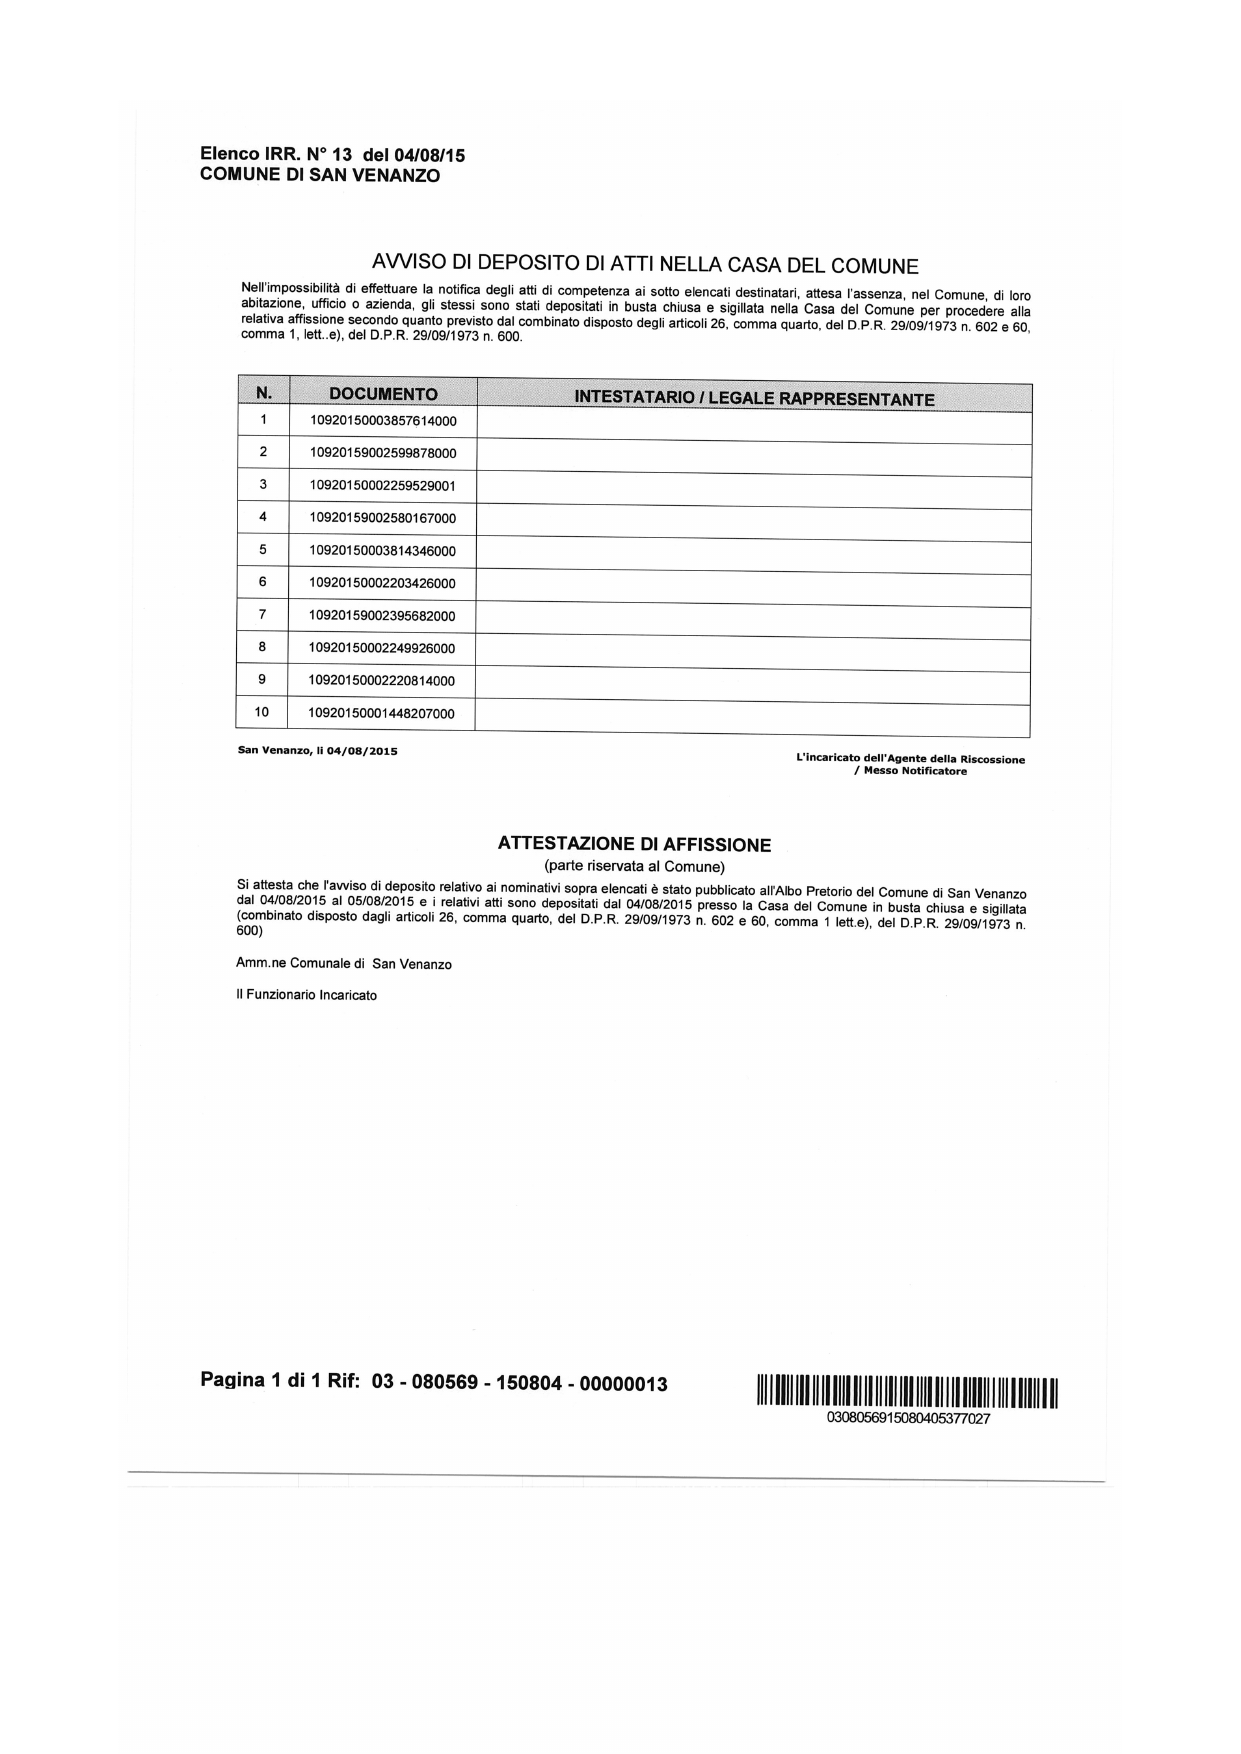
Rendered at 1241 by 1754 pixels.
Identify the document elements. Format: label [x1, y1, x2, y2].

picture [118, 100, 1123, 1754]
